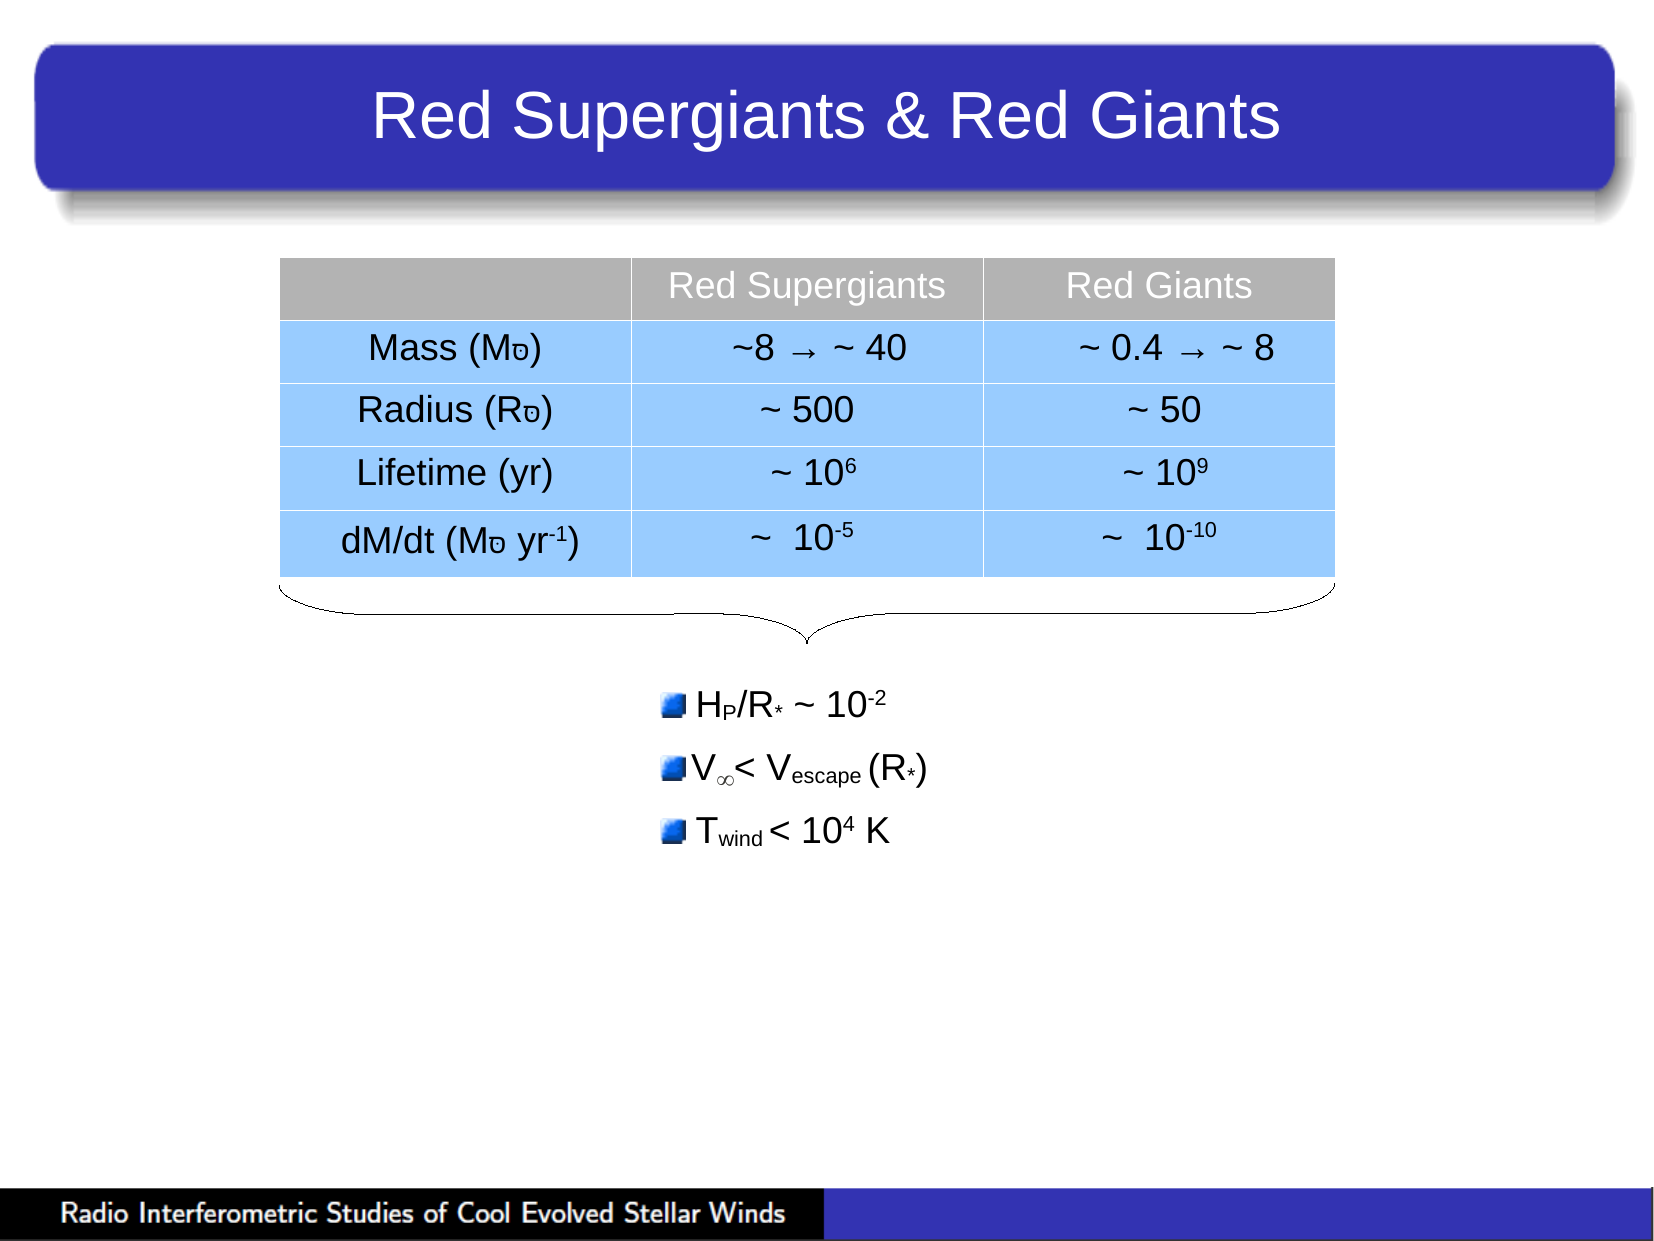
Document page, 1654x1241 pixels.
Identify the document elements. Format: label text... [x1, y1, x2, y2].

table_cell ~ 0.4 → ~ 8 [984, 321, 1335, 383]
table_header Red Giants [984, 258, 1335, 320]
table_cell ~ 10-10 [984, 511, 1335, 577]
table_cell ~8 → ~ 40 [632, 321, 983, 383]
table_header [280, 258, 631, 320]
table_cell ~ 106 [632, 447, 983, 510]
table_cell dM/dt (Mסּ yr-1) [280, 511, 631, 577]
table_cell ~ 50 [984, 384, 1335, 446]
table_cell ~ 500 [632, 384, 983, 446]
table_header Red Supergiants [632, 258, 983, 320]
table_cell Radius (Rסּ) [280, 384, 631, 446]
table_cell Lifetime (yr) [280, 447, 631, 510]
table_cell Mass (Mסּ) [280, 321, 631, 383]
picture [23, 29, 1648, 237]
table_cell ~ 109 [984, 447, 1335, 510]
chart [709, 765, 741, 794]
chart [778, 595, 898, 655]
text_box HP/R* ~ 10-2 V < Vescape (R*) Twind < 104 K [645, 655, 964, 894]
table_cell ~ 10-5 [632, 511, 983, 577]
picture [0, 1187, 1654, 1241]
text_box Red Supergiants & Red Giants [59, 70, 1595, 189]
